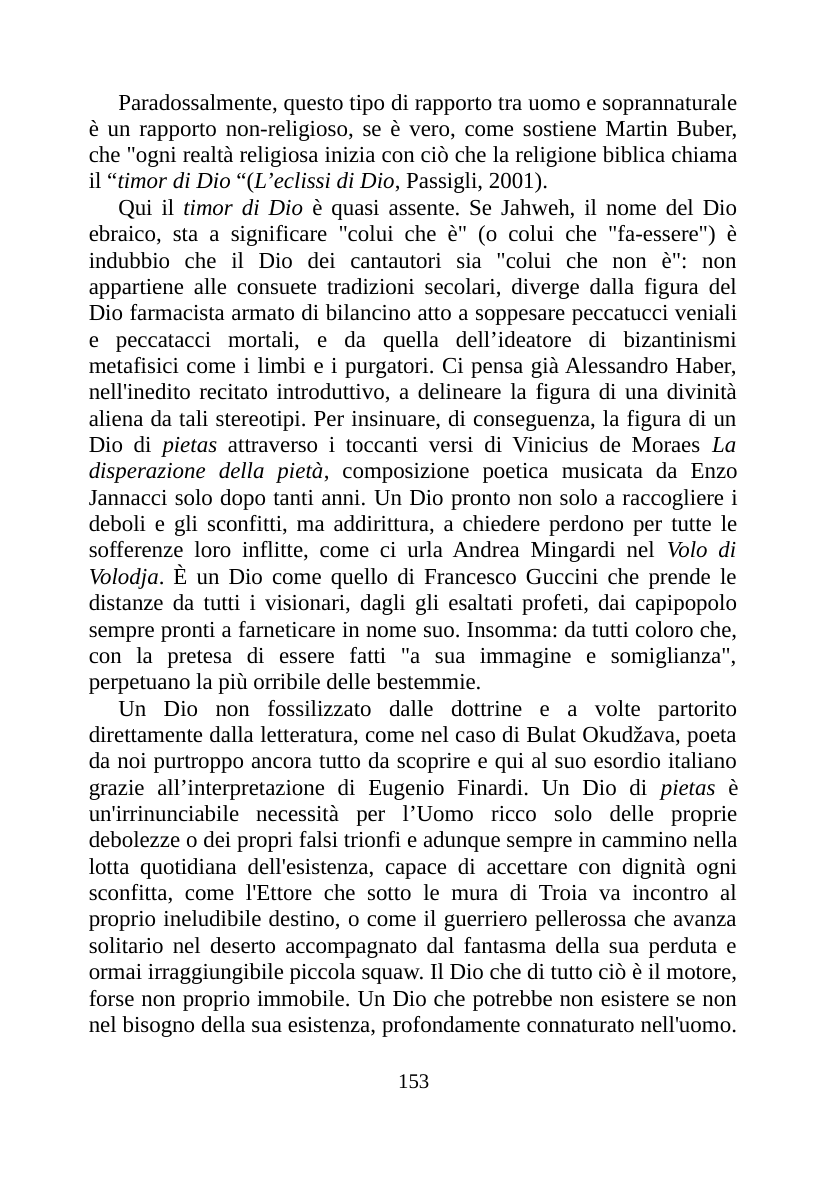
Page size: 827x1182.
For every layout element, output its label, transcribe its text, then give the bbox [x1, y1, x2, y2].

text Un Dio non fossilizzato dalle dottrine e a volte partorito direttamente dalla letteratura, come nel caso di Bulat Okudžava, poeta da noi purtroppo ancora tutto da scoprire e qui al suo esordio italiano grazie all’interpretazione di Eugenio Finardi. Un Dio di pietas è un'irrinunciabile necessità per l’Uomo ricco solo delle proprie debolezze o dei propri falsi trionfi e adunque sempre in cammino nella lotta quotidiana dell'esistenza, capace di accettare con dignità ogni sconfitta, come l'Ettore che sotto le mura di Troia va incontro al proprio ineludibile destino, o come il guerriero pellerossa che avanza solitario nel deserto accompagnato dal fantasma della sua perduta e ormai irraggiungibile piccola squaw. Il Dio che di tutto ciò è il motore, forse non proprio immobile. Un Dio che potrebbe non esistere se non nel bisogno della sua esistenza, profondamente connaturato nell'uomo. [88, 695, 738, 1037]
text Paradossalmente, questo tipo di rapporto tra uomo e soprannaturale è un rapporto non-religioso, se è vero, come sostiene Martin Buber, che "ogni realtà religiosa inizia con ciò che la religione biblica chiama il “timor di Dio “(L’eclissi di Dio, Passigli, 2001). [88, 88, 738, 194]
text Qui il timor di Dio è quasi assente. Se Jahweh, il nome del Dio ebraico, sta a significare "colui che è" (o colui che "fa-essere") è indubbio che il Dio dei cantautori sia "colui che non è": non appartiene alle consuete tradizioni secolari, diverge dalla figura del Dio farmacista armato di bilancino atto a soppesare peccatucci veniali e peccatacci mortali, e da quella dell’ideatore di bizantinismi metafisici come i limbi e i purgatori. Ci pensa già Alessandro Haber, nell'inedito recitato introduttivo, a delineare la figura di una divinità aliena da tali stereotipi. Per insinuare, di conseguenza, la figura di un Dio di pietas attraverso i toccanti versi di Vinicius de Moraes La disperazione della pietà, composizione poetica musicata da Enzo Jannacci solo dopo tanti anni. Un Dio pronto non solo a raccogliere i deboli e gli sconfitti, ma addirittura, a chiedere perdono per tutte le sofferenze loro inflitte, come ci urla Andrea Mingardi nel Volo di Volodja. È un Dio come quello di Francesco Guccini che prende le distanze da tutti i visionari, dagli gli esaltati profeti, dai capipopolo sempre pronti a farneticare in nome suo. Insomma: da tutti coloro che, con la pretesa di essere fatti "a sua immagine e somiglianza", perpetuano la più orribile delle bestemmie. [88, 194, 738, 695]
